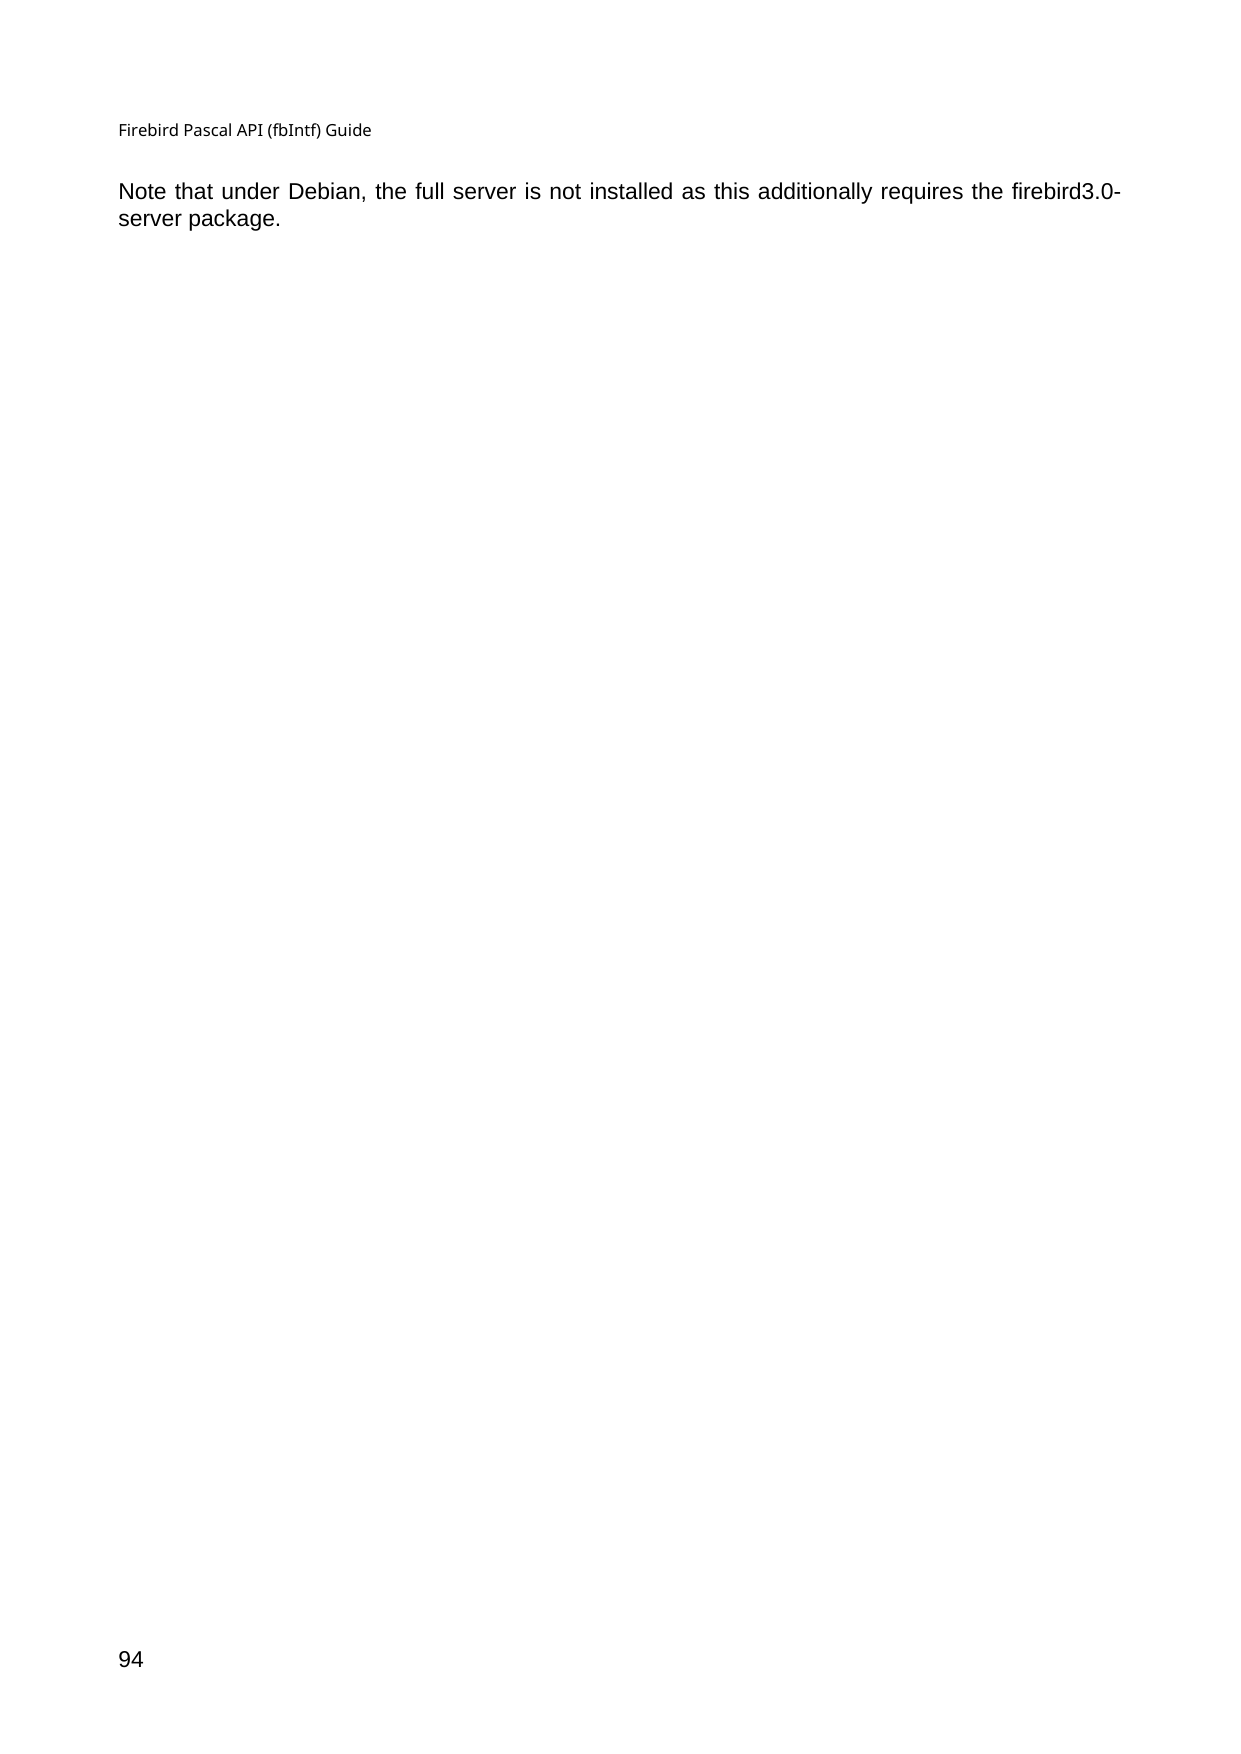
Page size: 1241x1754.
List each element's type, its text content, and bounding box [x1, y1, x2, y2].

text Note that under Debian, the full server is not installed as this additionally requires the firebird3.0-server package. [118, 178, 1122, 231]
